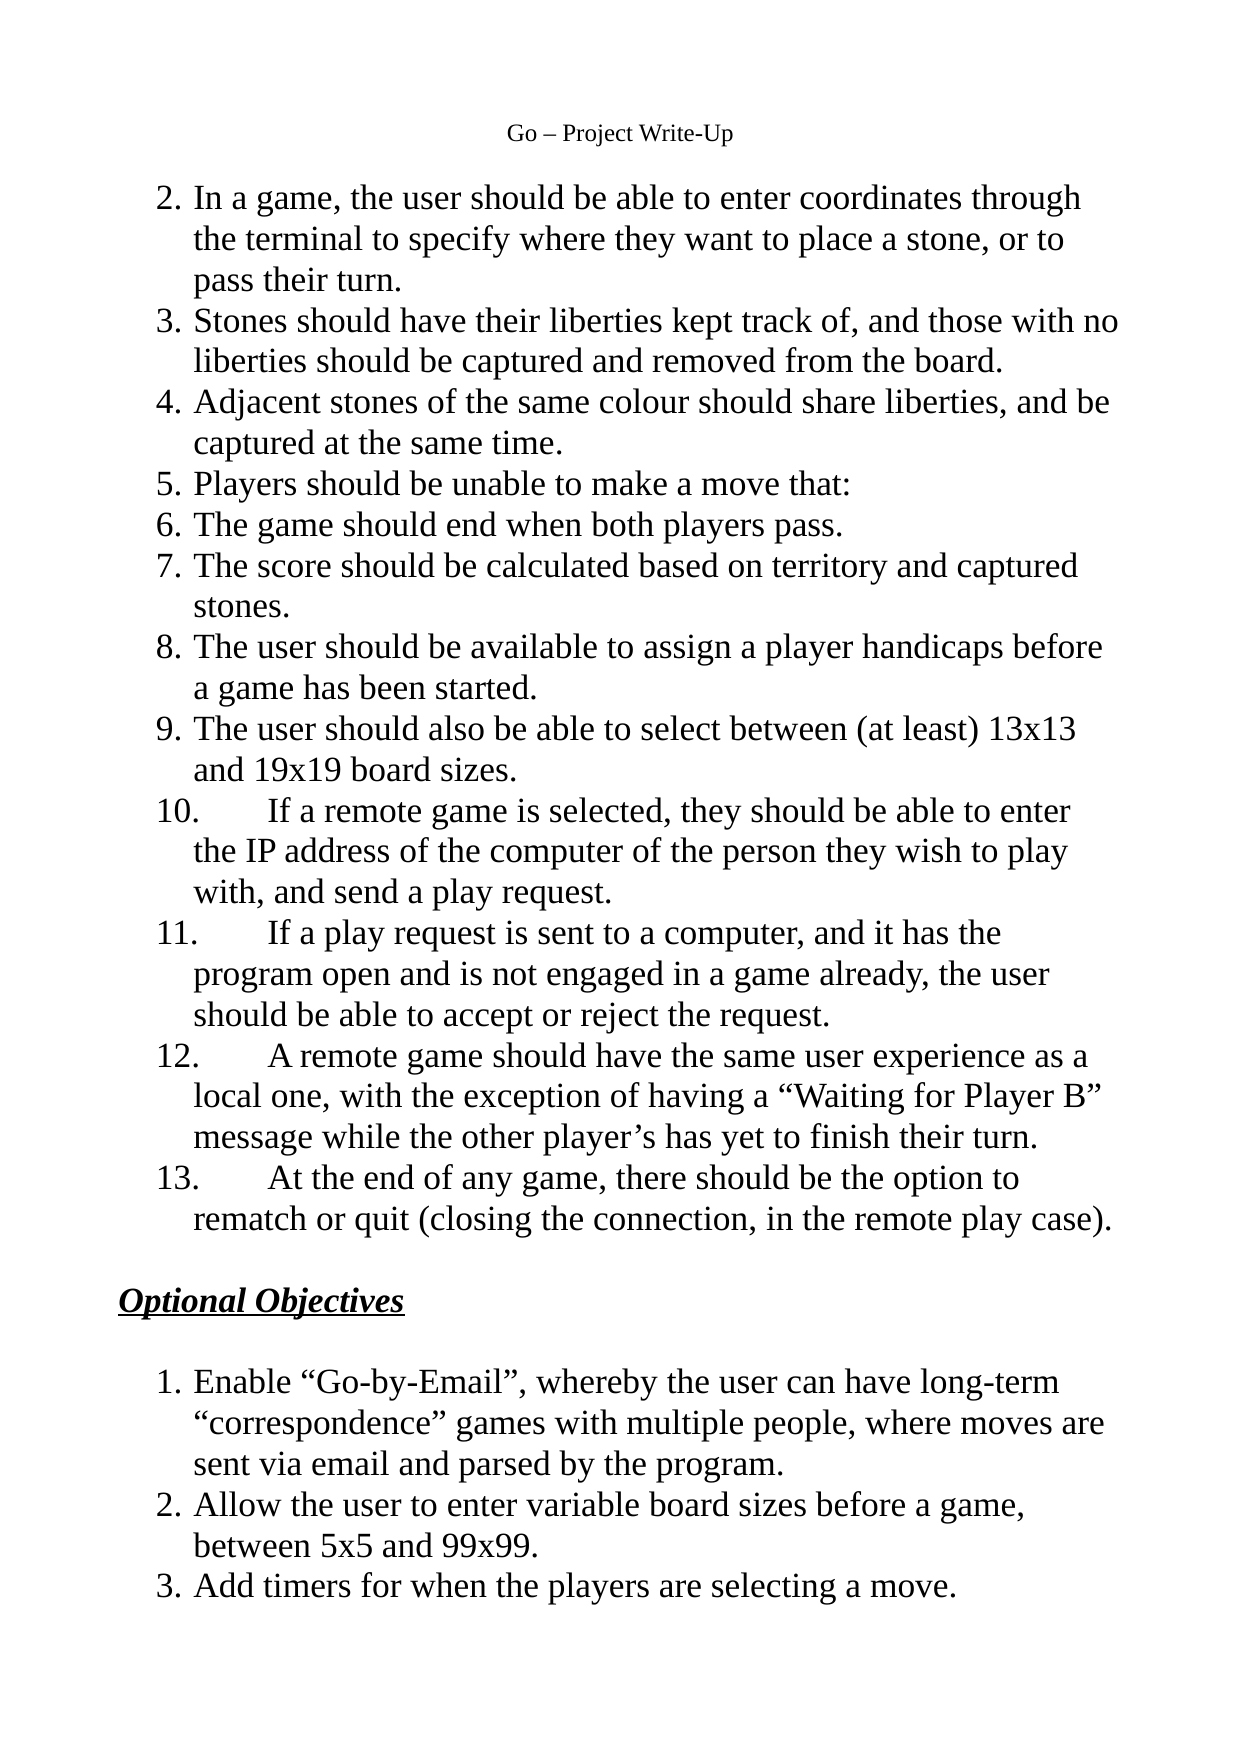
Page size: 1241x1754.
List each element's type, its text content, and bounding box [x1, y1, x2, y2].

list The score should be calculated based on territory and captured stones. [156, 544, 1122, 626]
list In a game, the user should be able to enter coordinates through the terminal to specify where they want to place a stone, or to pass their turn. [156, 176, 1122, 299]
list Adjacent stones of the same colour should share liberties, and be captured at the same time. [156, 381, 1122, 462]
list The user should be available to assign a player handicaps before a game has been started. [156, 626, 1122, 707]
list At the end of any game, there should be the option to rematch or quit (closing the connection, in the remote play case). [156, 1156, 1122, 1238]
list A remote game should have the same user experience as a local one, with the exception of having a “Waiting for Player B” message while the other player’s has yet to finish their turn. [156, 1034, 1122, 1156]
list If a remote game is selected, they should be able to enter the IP address of the computer of the person they wish to play with, and send a play request. [156, 789, 1122, 911]
text Optional Objectives [118, 1279, 1122, 1320]
list Add timers for when the players are selecting a move. [156, 1565, 1122, 1606]
list Stones should have their liberties kept track of, and those with no liberties should be captured and removed from the board. [156, 299, 1122, 381]
list Enable “Go-by-Email”, whereby the user can have long-term “correspondence” games with multiple people, where moves are sent via email and parsed by the program. [156, 1361, 1122, 1483]
list Players should be unable to make a move that: [156, 462, 1122, 503]
list The user should also be able to select between (at least) 13x13 and 19x19 board sizes. [156, 707, 1122, 789]
list If a play request is sent to a computer, and it has the program open and is not engaged in a game already, the user should be able to accept or reject the request. [156, 911, 1122, 1034]
list The game should end when both players pass. [156, 503, 1122, 544]
list Allow the user to enter variable board sizes before a game, between 5x5 and 99x99. [156, 1483, 1122, 1565]
